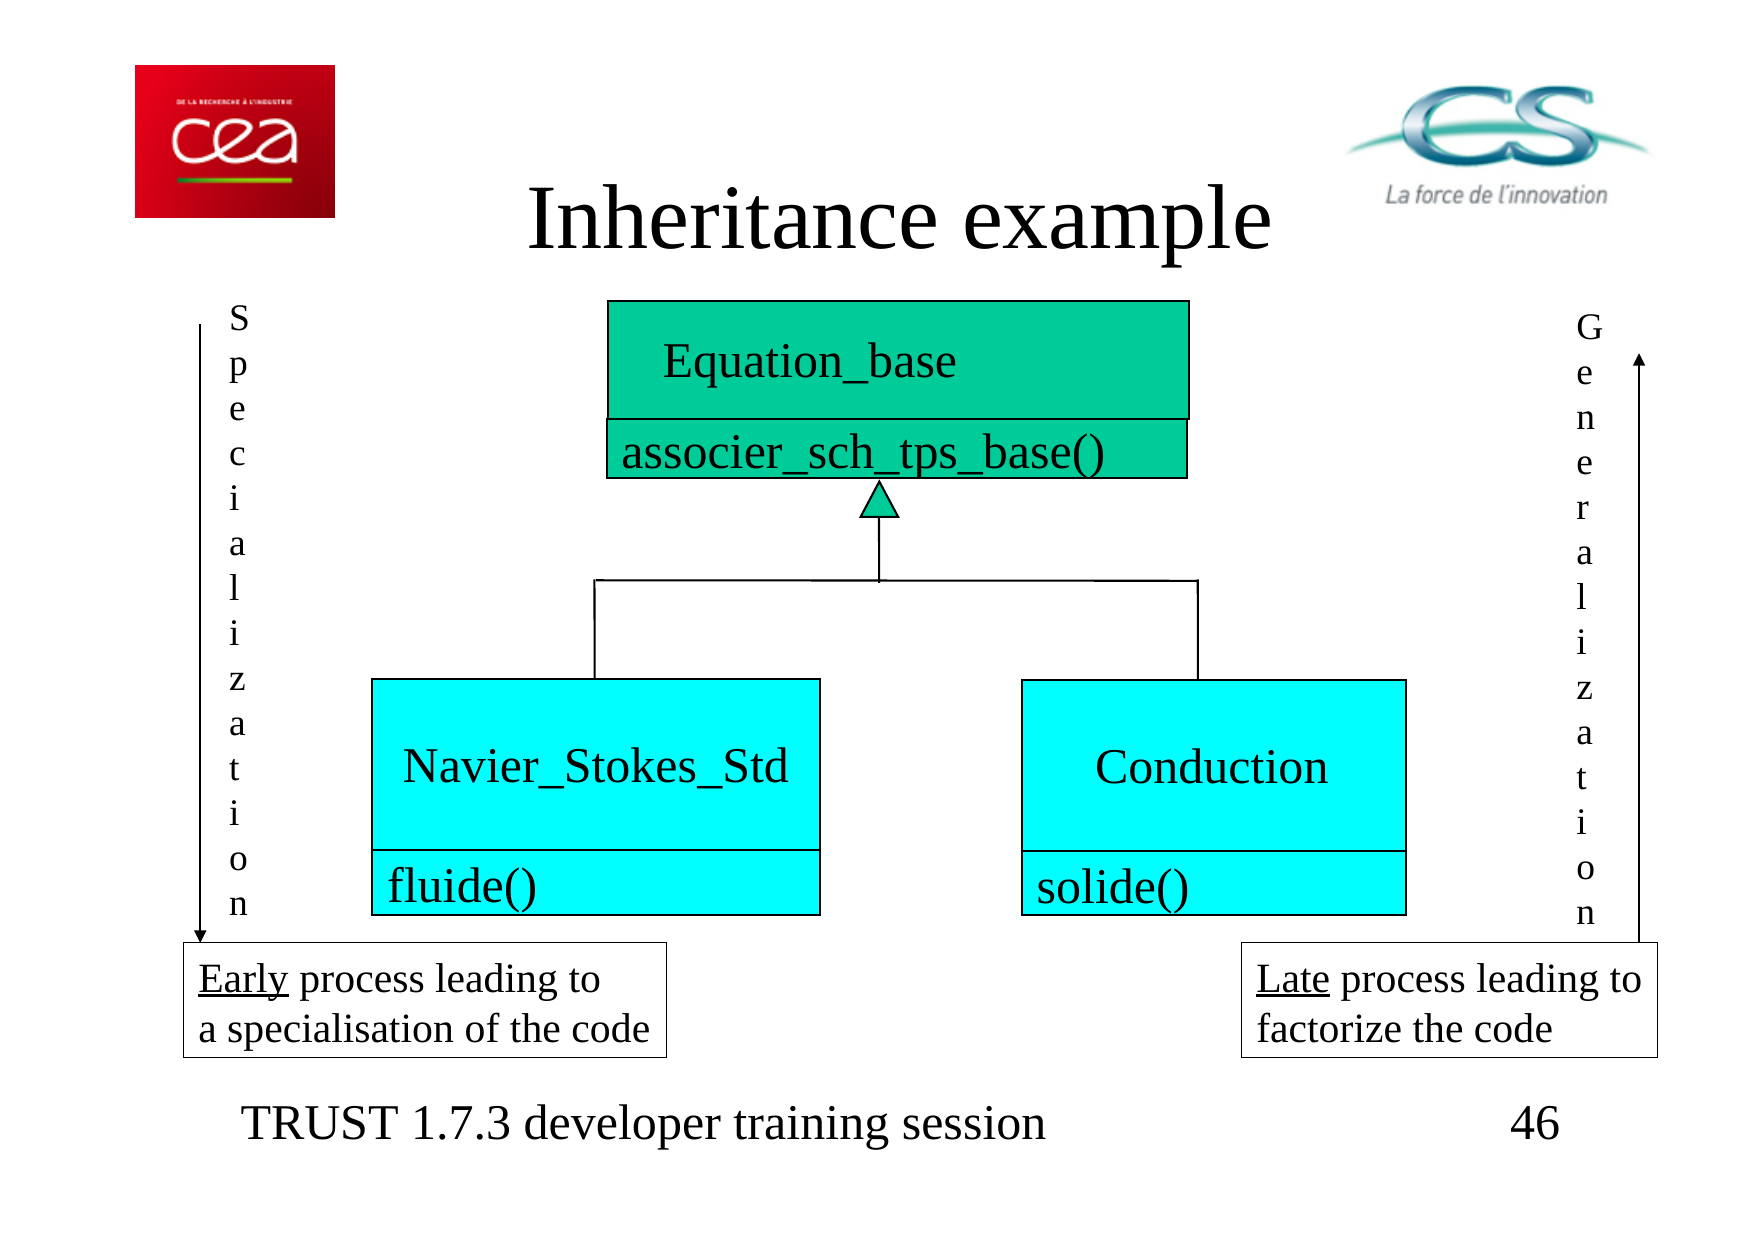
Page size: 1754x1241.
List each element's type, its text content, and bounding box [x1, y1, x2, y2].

text_box Conduction [1080, 725, 1344, 801]
text_box [372, 678, 821, 849]
picture [135, 65, 335, 218]
title Inheritance example [224, 117, 1576, 305]
text_box Early process leading to a specialisation of the code [183, 942, 667, 1058]
text_box [1021, 680, 1406, 851]
picture [1340, 73, 1662, 218]
text_box Late process leading to factorize the code [1241, 942, 1658, 1058]
text_box S p e c i a l i z a t i o n [214, 285, 266, 942]
text_box G e n e r a l i z a t i o n [1561, 294, 1619, 940]
text_box fluide() [372, 849, 821, 915]
text_box Equation_base [647, 319, 973, 396]
text_box Navier_Stokes_Std [387, 725, 805, 801]
text_box solide() [1021, 851, 1406, 915]
text_box associer_sch_tps_base() [606, 418, 1188, 478]
list [266, 319, 1575, 993]
